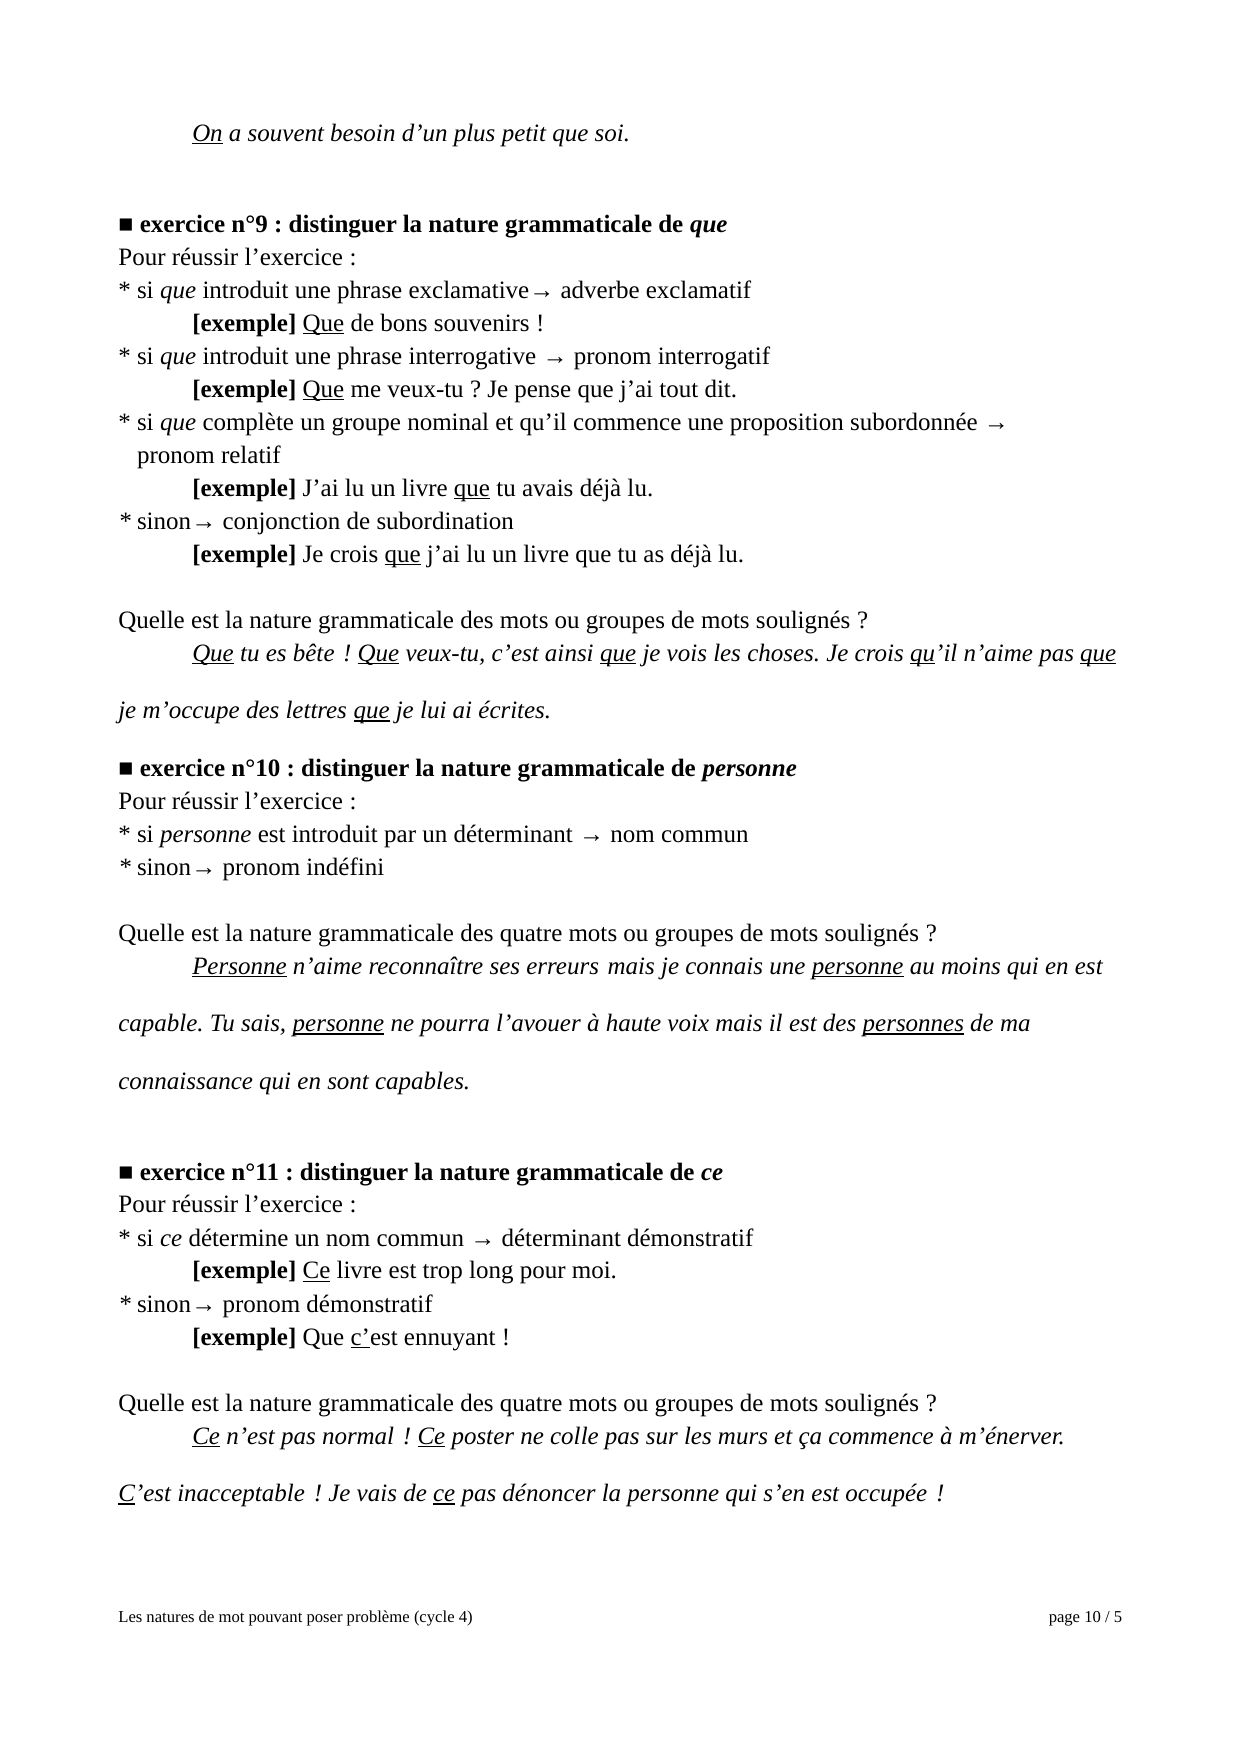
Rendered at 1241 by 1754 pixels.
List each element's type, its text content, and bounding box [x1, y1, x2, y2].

text On a souvent besoin d’un plus petit que soi. [118, 118, 1122, 147]
text [exemple] Que c’est ennuyant ! [118, 1322, 1122, 1350]
text Pour réussir l’exercice : [118, 1189, 1122, 1218]
text [exemple] Ce livre est trop long pour moi. [118, 1256, 1122, 1284]
text * sinon→ pronom démonstratif [118, 1289, 1122, 1317]
text Ce n’est pas normal ! Ce poster ne colle pas sur les murs et ça commence à m’énerver. C’est inacceptable ! Je vais de ce pas dénoncer la personne qui s’en est occupée ! [118, 1421, 1122, 1507]
text [exemple] Que de bons souvenirs ! [118, 308, 1122, 336]
text [exemple] Que me veux-tu ? Je pense que j’ai tout dit. [118, 374, 1122, 402]
text * si ce détermine un nom commun → déterminant démonstratif [118, 1223, 1122, 1251]
text Pour réussir l’exercice : [118, 786, 1122, 815]
text Que tu es bête ! Que veux-tu, c’est ainsi que je vois les choses. Je crois qu’il n’aime pas que je m’occupe des lettres que je lui ai écrites. [118, 638, 1122, 724]
text * si que complète un groupe nominal et qu’il commence une proposition subordonnée → [118, 407, 1122, 436]
text [exemple] J’ai lu un livre que tu avais déjà lu. [118, 473, 1122, 502]
text * si personne est introduit par un déterminant → nom commun [118, 819, 1122, 848]
text ■ exercice n°11 : distinguer la nature grammaticale de ce [118, 1157, 1122, 1185]
text Quelle est la nature grammaticale des quatre mots ou groupes de mots soulignés ? [118, 918, 1122, 947]
text * sinon→ pronom indéfini [118, 852, 1122, 881]
text * si que introduit une phrase interrogative → pronom interrogatif [118, 341, 1122, 369]
text Personne n’aime reconnaître ses erreurs mais je connais une personne au moins qui en est capable. Tu sais, personne ne pourra l’avouer à haute voix mais il est des personnes de ma connaissance qui en sont capables. [118, 951, 1122, 1095]
text * si que introduit une phrase exclamative→ adverbe exclamatif [118, 275, 1122, 303]
text pronom relatif [118, 440, 1122, 468]
text Quelle est la nature grammaticale des mots ou groupes de mots soulignés ? [118, 605, 1122, 634]
text * sinon→ conjonction de subordination [118, 506, 1122, 534]
text Quelle est la nature grammaticale des quatre mots ou groupes de mots soulignés ? [118, 1388, 1122, 1416]
text Pour réussir l’exercice : [118, 242, 1122, 270]
text ■ exercice n°9 : distinguer la nature grammaticale de que [118, 209, 1122, 237]
text [exemple] Je crois que j’ai lu un livre que tu as déjà lu. [118, 539, 1122, 568]
text ■ exercice n°10 : distinguer la nature grammaticale de personne [118, 753, 1122, 782]
